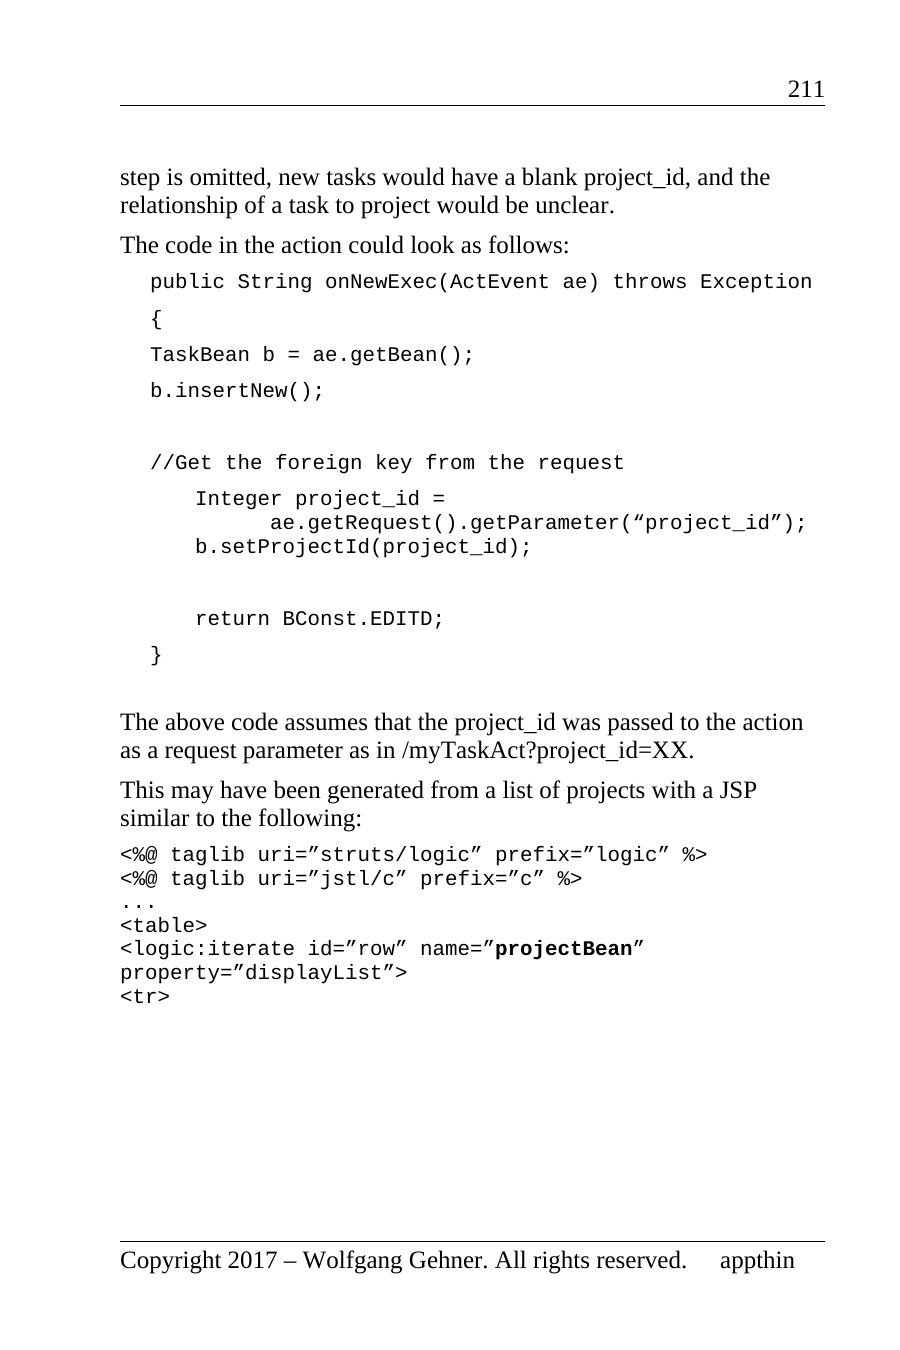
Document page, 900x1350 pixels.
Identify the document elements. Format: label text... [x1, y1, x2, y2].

text This may have been generated from a list of projects with a JSP similar to the following: [120, 776, 825, 831]
text TaskBean b = ae.getBean(); [150, 344, 825, 367]
text step is omitted, new tasks would have a blank project_id, and the relationship of a task to project would be unclear. [120, 163, 825, 219]
text //Get the foreign key from the request [150, 452, 825, 476]
text The above code assumes that the project_id was passed to the action as a request parameter as in /myTaskAct?project_id=XX. [120, 708, 825, 763]
text <%@ taglib uri=”struts/logic” prefix=”logic” %> <%@ taglib uri=”jstl/c” prefix=”c” %> ... <table> <logic:iterate id=”row” name=”projectBean” property=”displayList”> <tr> [120, 844, 825, 1009]
text Integer project_id = ae.getRequest().getParameter(“project_id”); b.setProjectId(project_id); [150, 488, 825, 559]
text public String onNewExec(ActEvent ae) throws Exception [150, 272, 825, 295]
text return BConst.EDITD; [150, 608, 825, 632]
text The code in the action could look as follows: [120, 231, 825, 259]
text b.insertNew(); [150, 380, 825, 404]
text { [150, 308, 825, 331]
text } [150, 644, 825, 668]
